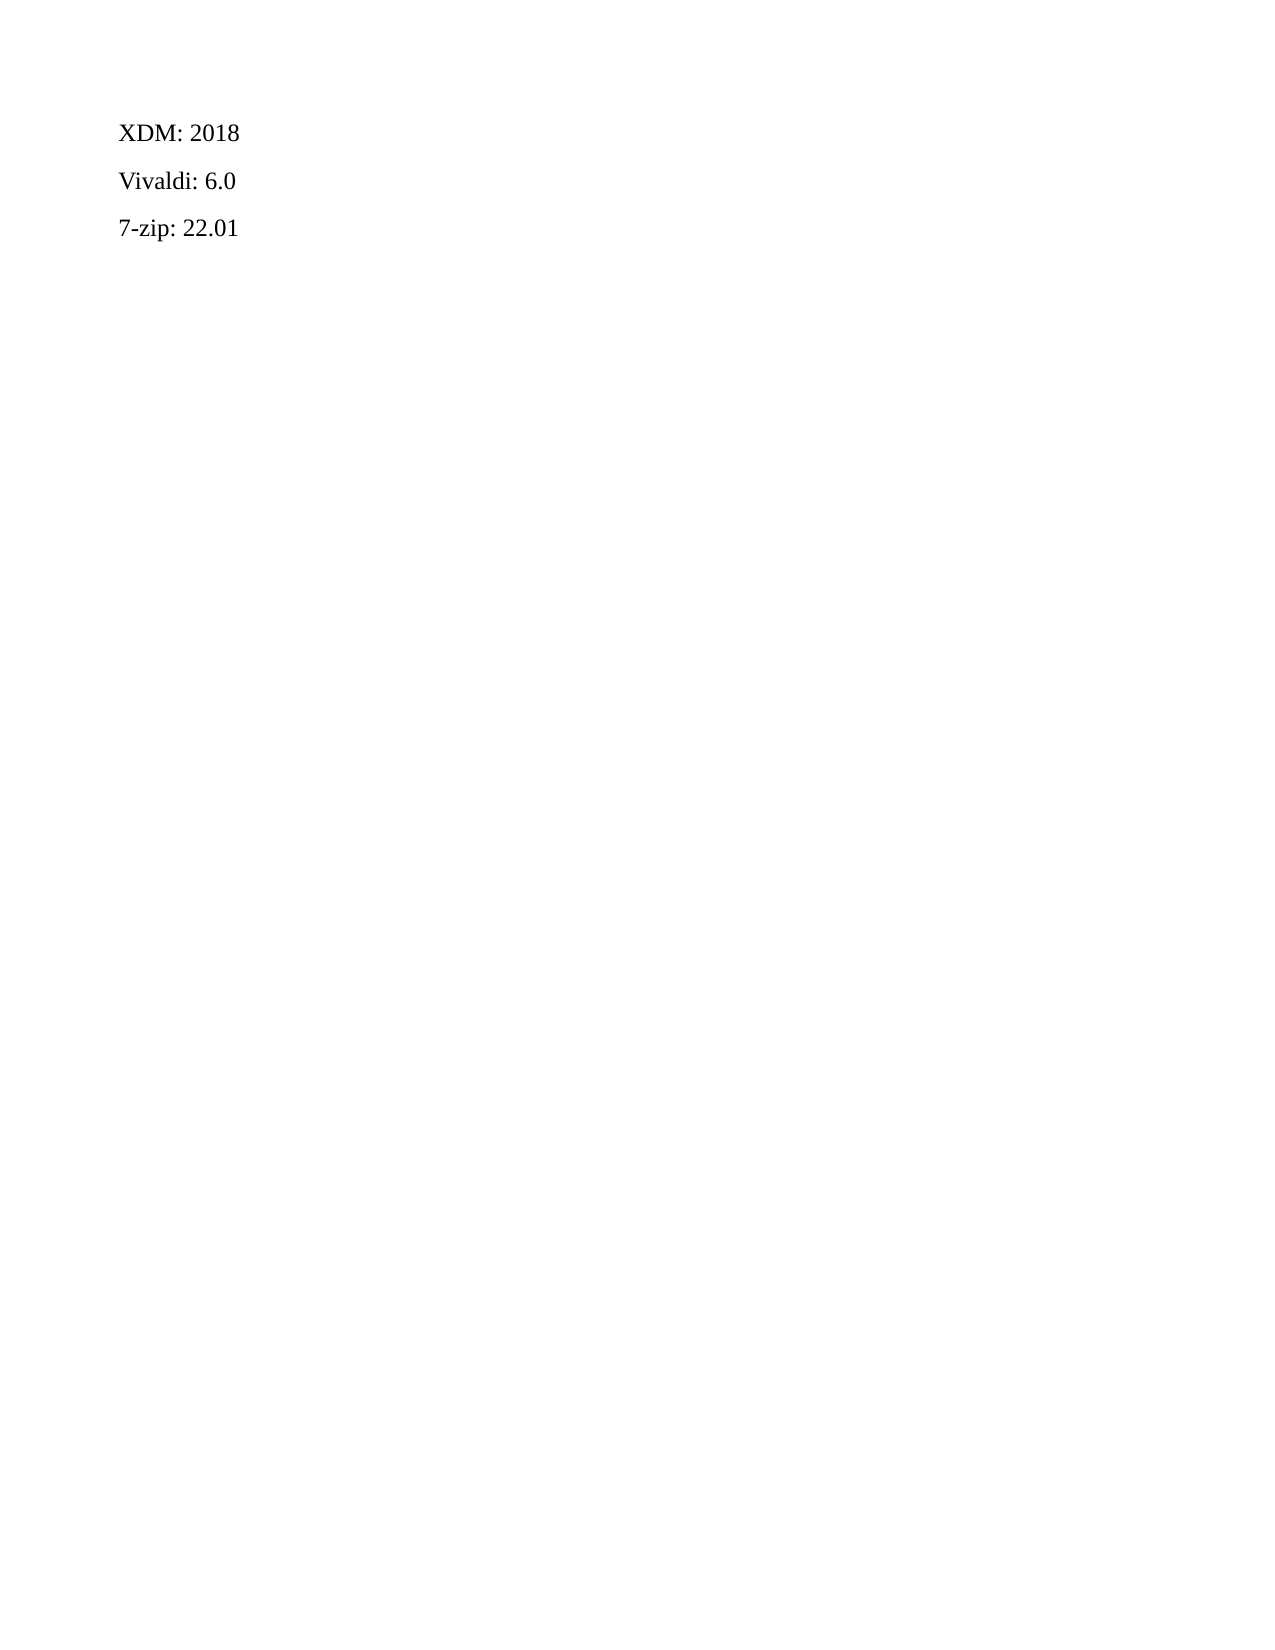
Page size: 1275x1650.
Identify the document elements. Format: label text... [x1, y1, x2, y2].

text 7-zip: 22.01 [118, 213, 1157, 242]
text Vivaldi: 6.0 [118, 166, 1157, 194]
text XDM: 2018 [118, 118, 1157, 147]
